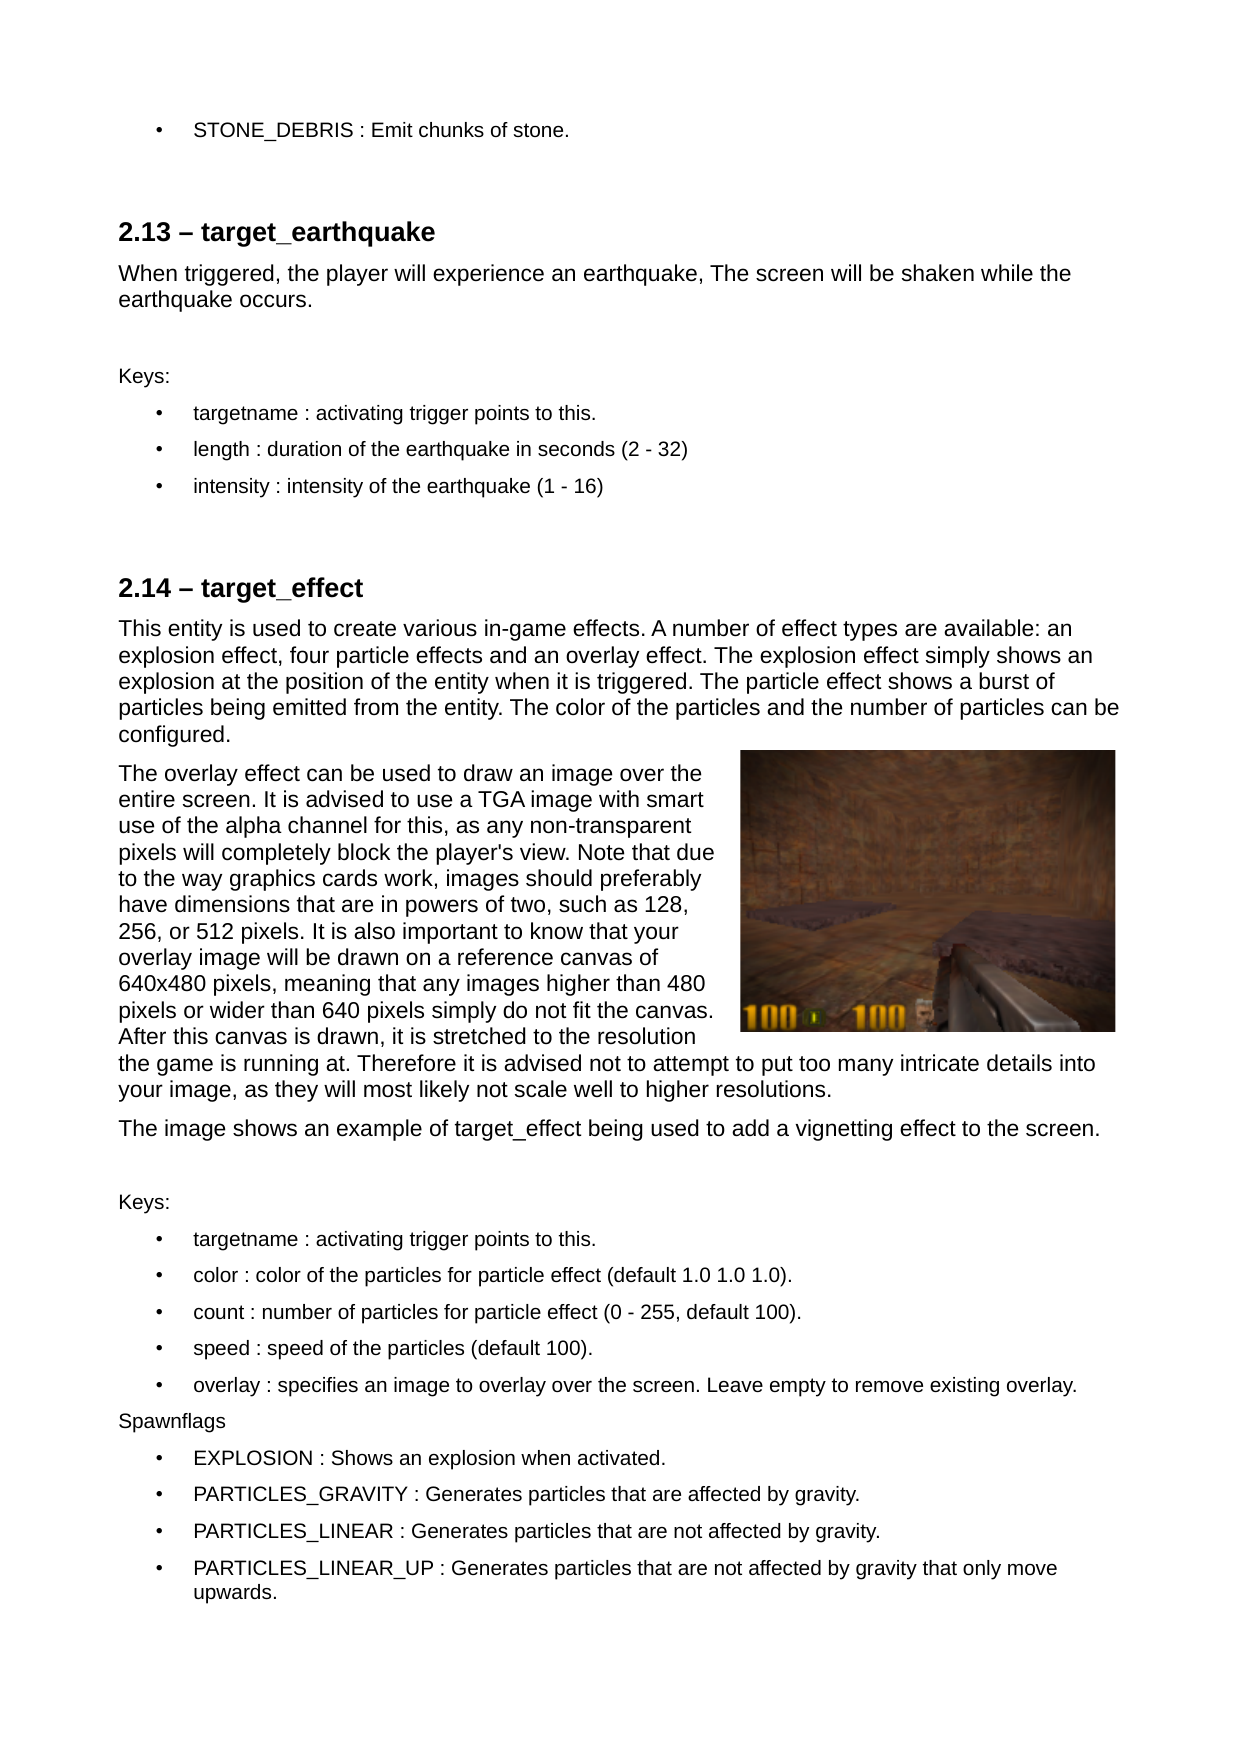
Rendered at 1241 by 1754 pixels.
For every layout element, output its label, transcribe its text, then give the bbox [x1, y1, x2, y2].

text Spawnflags [118, 1409, 1122, 1433]
list intensity : intensity of the earthquake (1 - 16) [156, 473, 1122, 498]
text Keys: [118, 364, 1122, 388]
text When triggered, the player will experience an earthquake, The screen will be shaken while the earthquake occurs. [118, 260, 1122, 313]
subtitle 2.14 – target_effect [118, 572, 1122, 603]
list speed : speed of the particles (default 100). [156, 1336, 1122, 1360]
list PARTICLES_LINEAR : Generates particles that are not affected by gravity. [156, 1519, 1122, 1543]
list PARTICLES_LINEAR_UP : Generates particles that are not affected by gravity that only move upwards. [156, 1555, 1122, 1603]
text The image shows an example of target_effect being used to add a vignetting effect to the screen. [118, 1115, 1122, 1141]
text This entity is used to create various in-game effects. A number of effect types are available: an explosion effect, four particle effects and an overlay effect. The explosion effect simply shows an explosion at the position of the entity when it is triggered. The particle effect shows a burst of particles being emitted from the entity. The color of the particles and the number of particles can be configured. [118, 615, 1122, 747]
text Keys: [118, 1190, 1122, 1214]
list PARTICLES_GRAVITY : Generates particles that are affected by gravity. [156, 1482, 1122, 1506]
list EXPLOSION : Shows an explosion when activated. [156, 1446, 1122, 1470]
list length : duration of the earthquake in seconds (2 - 32) [156, 437, 1122, 461]
list count : number of particles for particle effect (0 - 255, default 100). [156, 1299, 1122, 1324]
list targetname : activating trigger points to this. [156, 400, 1122, 424]
text The overlay effect can be used to draw an image over the entire screen. It is advised to use a TGA image with smart use of the alpha channel for this, as any non-transparent pixels will completely block the player's view. Note that due to the way graphics cards work, images should preferably have dimensions that are in powers of two, such as 128, 256, or 512 pixels. It is also important to know that your overlay image will be drawn on a reference canvas of 640x480 pixels, meaning that any images higher than 480 pixels or wider than 640 pixels simply do not fit the canvas. After this canvas is drawn, it is stretched to the resolution the game is running at. Therefore it is advised not to attempt to put too many intricate details into your image, as they will most likely not scale well to higher resolutions. [118, 759, 1122, 1102]
list color : color of the particles for particle effect (default 1.0 1.0 1.0). [156, 1263, 1122, 1287]
list STONE_DEBRIS : Emit chunks of stone. [156, 118, 1122, 142]
picture [740, 750, 1116, 1032]
list targetname : activating trigger points to this. [156, 1226, 1122, 1251]
list overlay : specifies an image to overlay over the screen. Leave empty to remove existing overlay. [156, 1373, 1122, 1397]
subtitle 2.13 – target_earthquake [118, 216, 1122, 247]
